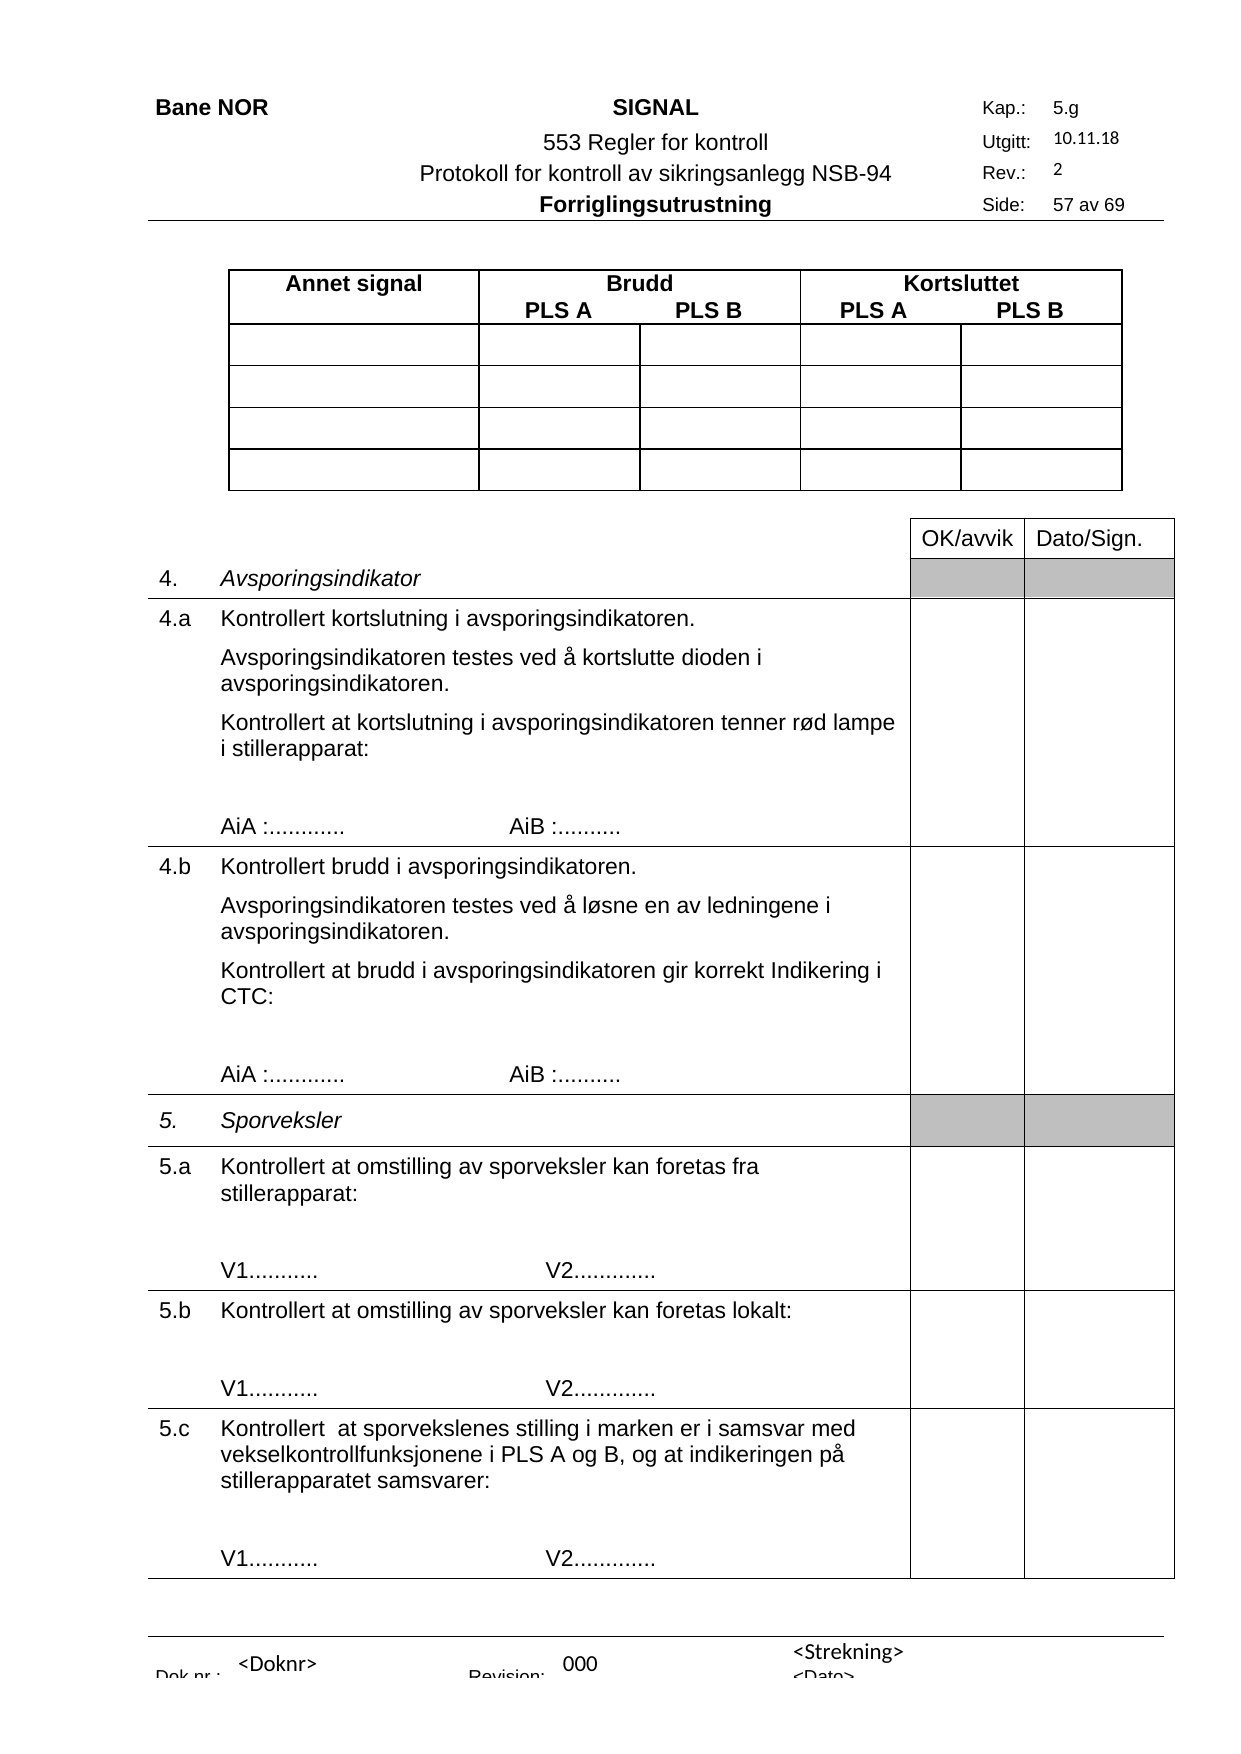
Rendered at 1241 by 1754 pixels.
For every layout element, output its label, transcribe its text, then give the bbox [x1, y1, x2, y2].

table_cell [641, 450, 800, 490]
table_cell [962, 325, 1121, 365]
table_cell [801, 325, 960, 365]
table_cell [230, 408, 478, 448]
table_cell [911, 559, 1024, 597]
table_header OK/avvik [911, 519, 1024, 558]
table_cell [911, 1095, 1024, 1146]
table_cell 4.b [148, 847, 209, 1093]
table_cell 4. [148, 558, 209, 597]
table_cell [801, 366, 960, 406]
table_cell [1025, 599, 1174, 846]
table_cell [911, 1409, 1024, 1578]
table_cell 5.a [148, 1147, 209, 1290]
table_cell Kontrollert at omstilling av sporveksler kan foretas fra stillerapparat: V1........... V2............. [209, 1147, 910, 1290]
table_cell Kontrollert kortslutning i avsporingsindikatoren. Avsporingsindikatoren testes ved å kortslutte dioden i avsporingsindikatoren. Kontrollert at kortslutning i avsporingsindikatoren tenner rød lampe i stillerapparat: AiA :............ AiB :.......... [209, 599, 910, 846]
table_header [148, 518, 209, 558]
table_header Annet signal [230, 271, 478, 323]
table_cell [962, 408, 1121, 448]
table_cell [641, 366, 800, 406]
table_cell [962, 450, 1121, 490]
table_cell [962, 366, 1121, 406]
table_cell Kontrollert at omstilling av sporveksler kan foretas lokalt: V1........... V2............. [209, 1291, 910, 1407]
table_cell [480, 366, 639, 406]
table_cell Kontrollert brudd i avsporingsindikatoren. Avsporingsindikatoren testes ved å løsne en av ledningene i avsporingsindikatoren. Kontrollert at brudd i avsporingsindikatoren gir korrekt Indikering i CTC: AiA :............ AiB :.......... [209, 847, 910, 1093]
table_cell [1025, 847, 1174, 1093]
table_cell [1025, 1291, 1174, 1407]
table_cell [1025, 1409, 1174, 1578]
table_cell [911, 599, 1024, 846]
table_cell [801, 450, 960, 490]
table_cell 4.a [148, 599, 209, 846]
table_cell 5.b [148, 1291, 209, 1407]
table_cell Sporveksler [209, 1095, 910, 1146]
table_cell [480, 325, 639, 365]
table_cell [911, 1147, 1024, 1290]
table_cell [801, 408, 960, 448]
table_cell [230, 450, 478, 490]
table_header Brudd PLS A PLS B [480, 271, 800, 323]
table_cell [480, 408, 639, 448]
table_cell [911, 1291, 1024, 1407]
table_cell 5.c [148, 1409, 209, 1578]
table_cell [641, 325, 800, 365]
table_cell Avsporingsindikator [209, 558, 910, 597]
table_header Kortsluttet PLS A PLS B [801, 271, 1121, 323]
table_cell [1025, 559, 1174, 597]
table_cell [230, 325, 478, 365]
table_cell [480, 450, 639, 490]
table_cell [641, 408, 800, 448]
table_cell Kontrollert at sporvekslenes stilling i marken er i samsvar med vekselkontrollfunksjonene i PLS A og B, og at indikeringen på stillerapparatet samsvarer: V1........... V2............. [209, 1409, 910, 1578]
table_cell [911, 847, 1024, 1093]
table_cell [230, 366, 478, 406]
table_cell [1025, 1095, 1174, 1146]
table_cell [1025, 1147, 1174, 1290]
table_header [209, 518, 910, 558]
table_header Dato/Sign. [1025, 519, 1174, 558]
table_cell 5. [148, 1095, 209, 1146]
